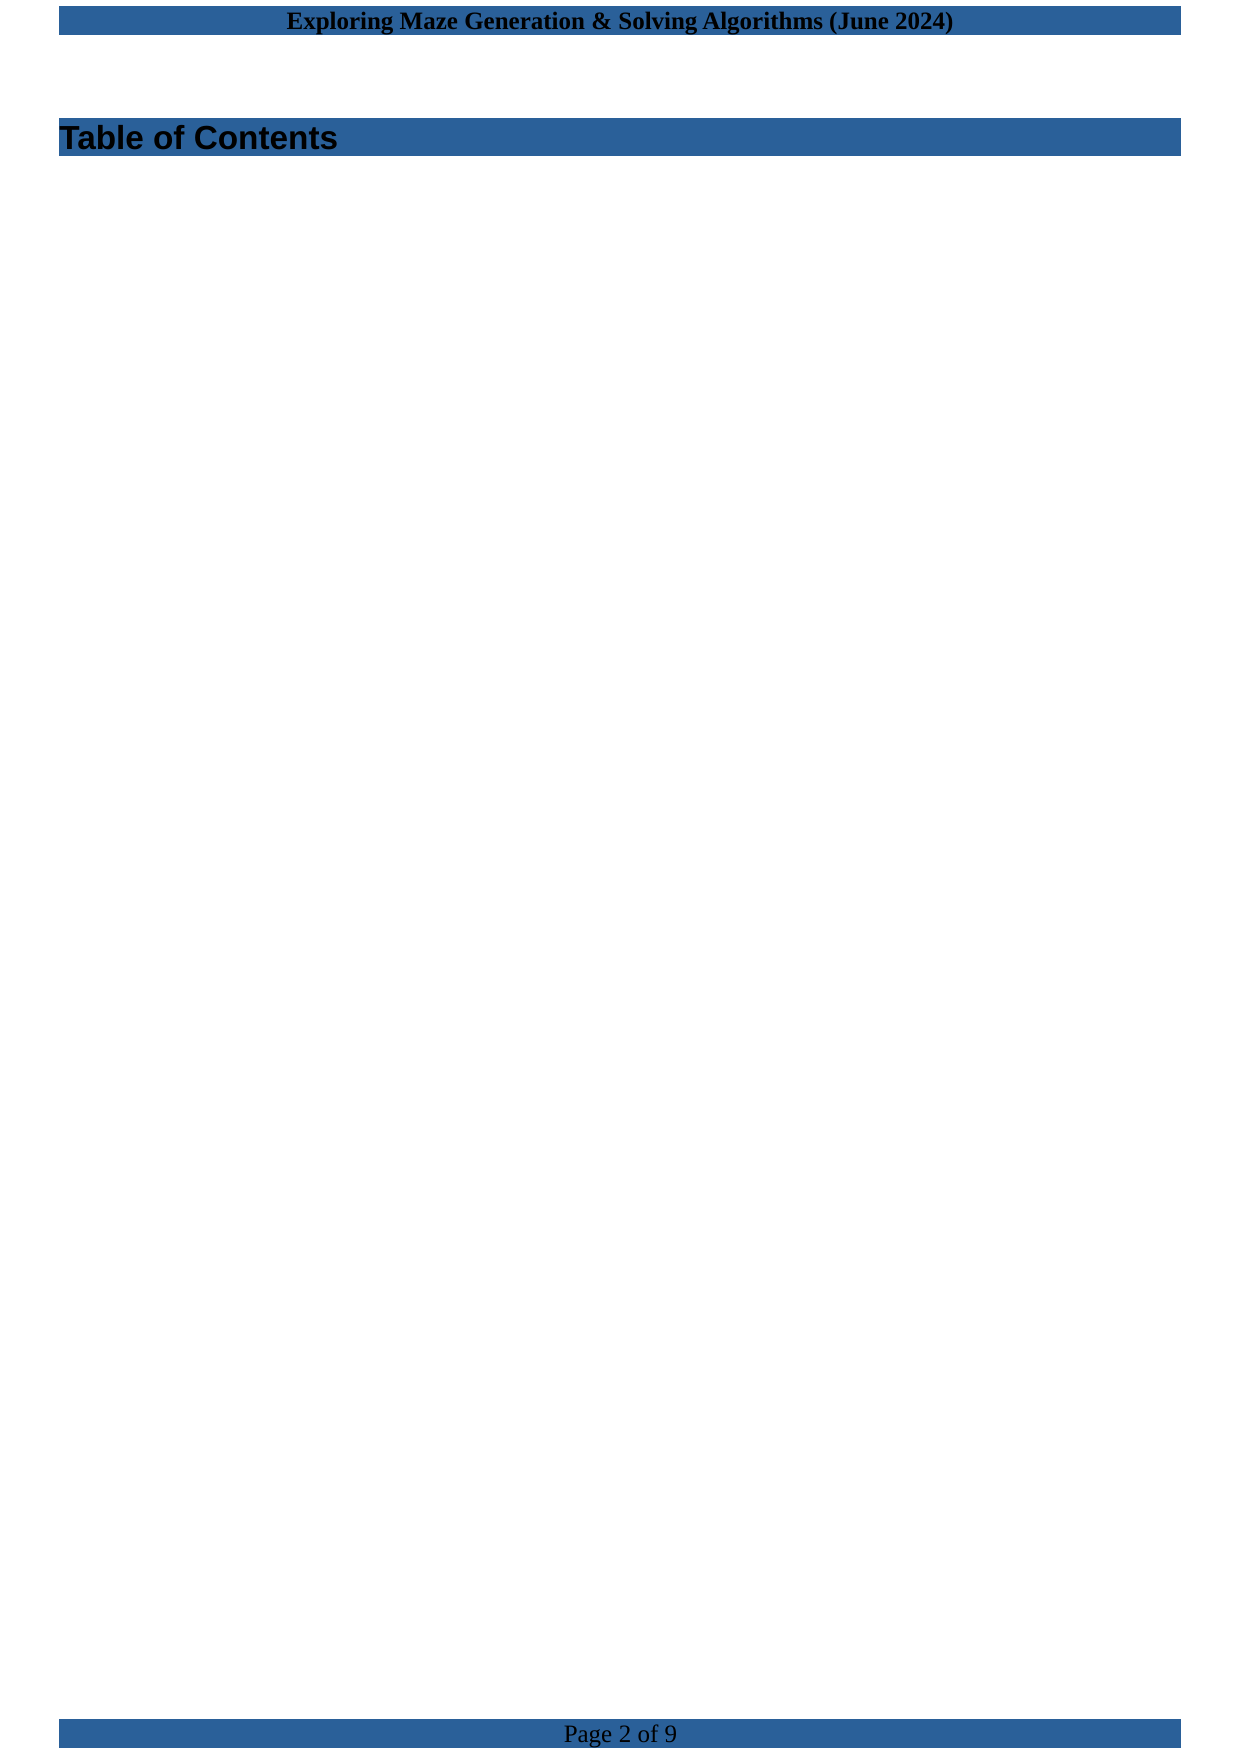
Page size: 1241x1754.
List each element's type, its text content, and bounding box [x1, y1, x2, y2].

subtitle Table of Contents [59, 118, 1181, 156]
